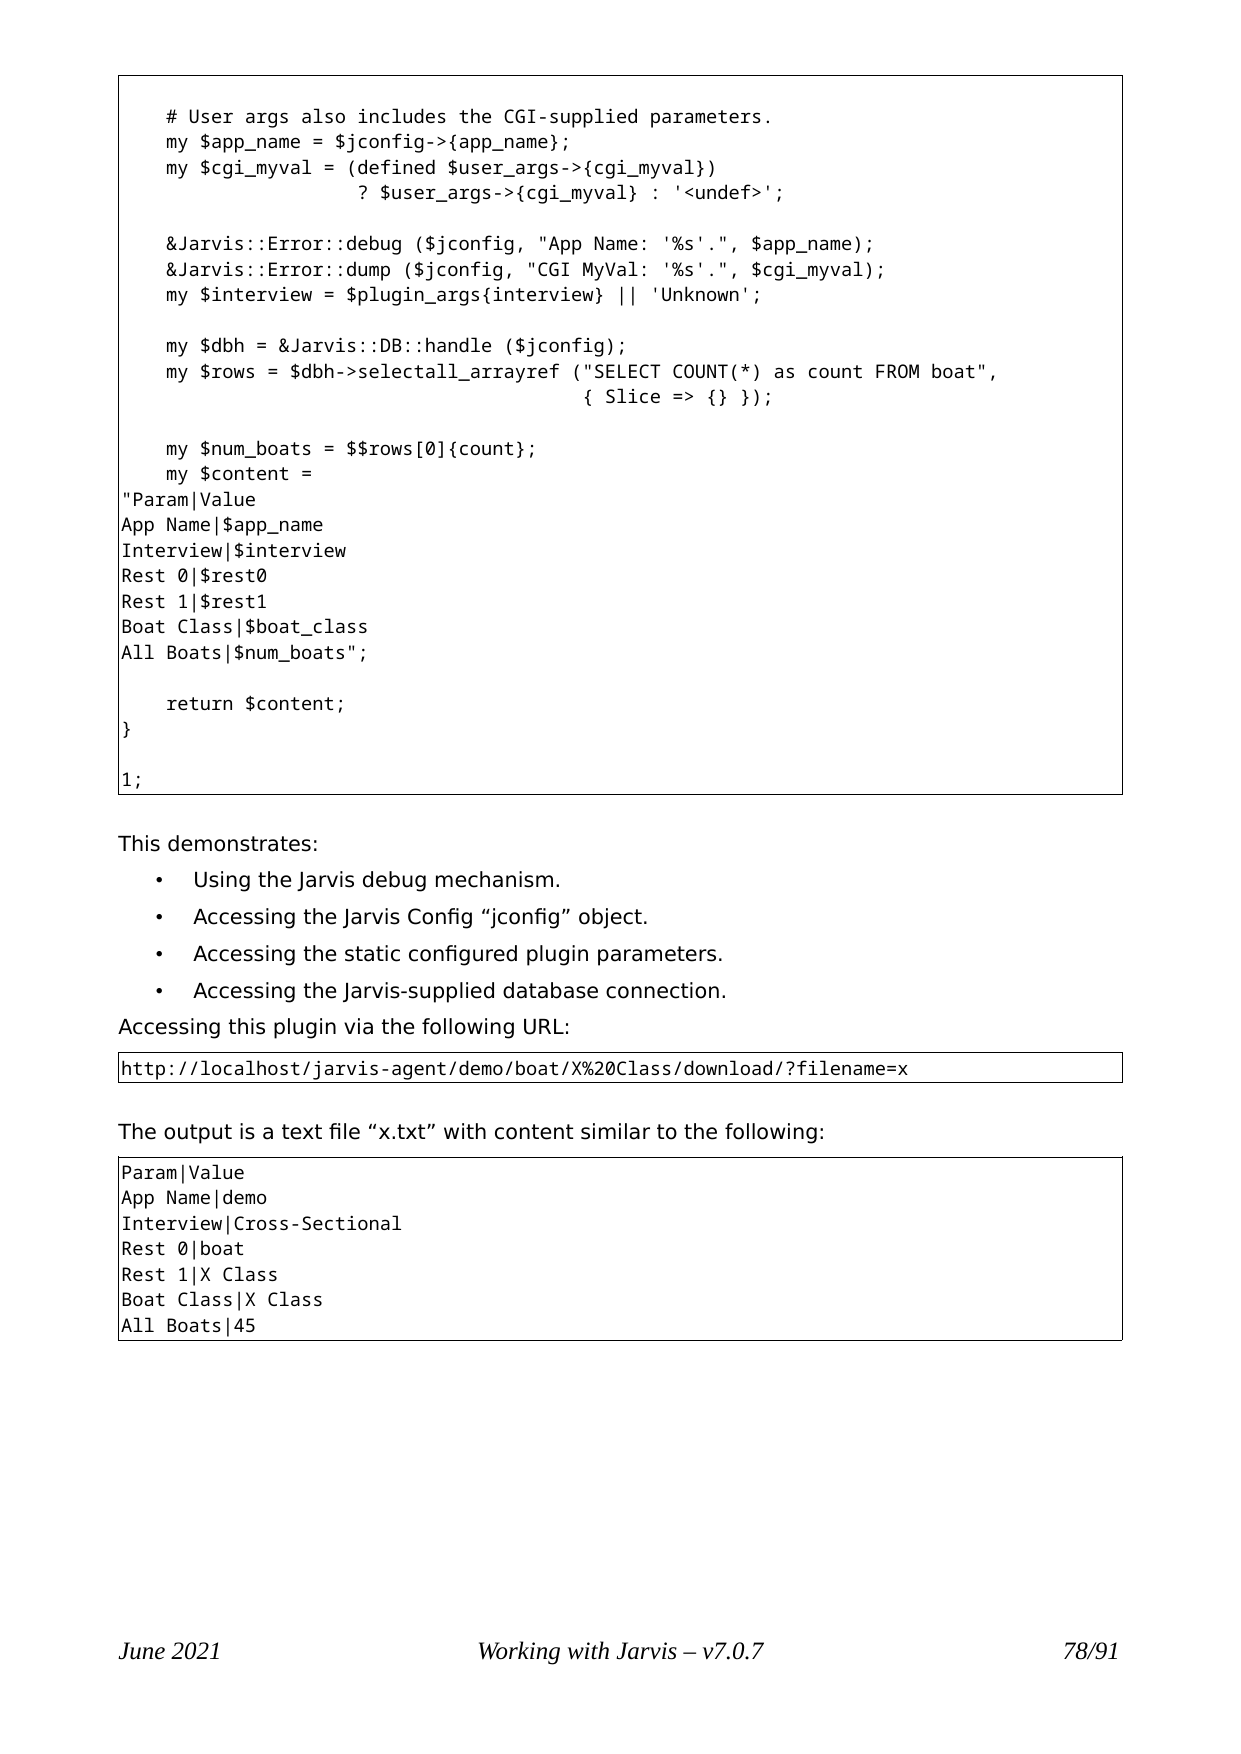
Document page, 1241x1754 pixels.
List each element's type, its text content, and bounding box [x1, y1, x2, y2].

text return $content; [119, 687, 1122, 713]
text This demonstrates: [118, 832, 1122, 856]
text } [119, 713, 1122, 741]
text { Slice => {} }); [119, 381, 1122, 409]
list Accessing the Jarvis Config “jconfig” object. [156, 905, 1122, 929]
text my $num_boats = $$rows[0]{count}; [119, 432, 1122, 458]
text # User args also includes the CGI-supplied parameters. [119, 101, 1122, 126]
list Using the Jarvis debug mechanism. [156, 868, 1122, 893]
text &Jarvis::Error::dump ($jconfig, "CGI MyVal: '%s'.", $cgi_myval); [119, 254, 1122, 279]
text my $cgi_myval = (defined $user_args->{cgi_myval}) [119, 152, 1122, 177]
text my $app_name = $jconfig->{app_name}; [119, 126, 1122, 152]
list Accessing the static configured plugin parameters. [156, 942, 1122, 966]
text my $content = [119, 458, 1122, 483]
text my $rows = $dbh->selectall_arrayref ("SELECT COUNT(*) as count FROM boat", [119, 356, 1122, 381]
text Boat Class|$boat_class [119, 611, 1122, 636]
text App Name|$app_name [119, 509, 1122, 534]
text Rest 1|X Class [119, 1258, 1122, 1284]
text Rest 0|$rest0 [119, 560, 1122, 585]
text my $interview = $plugin_args{interview} || 'Unknown'; [119, 279, 1122, 307]
text Param|Value [119, 1158, 1122, 1182]
text http://localhost/jarvis-agent/demo/boat/X%20Class/download/?filename=x [119, 1053, 1122, 1082]
text App Name|demo [119, 1182, 1122, 1207]
text All Boats|$num_boats"; [119, 636, 1122, 664]
text Boat Class|X Class [119, 1284, 1122, 1309]
text The output is a text file “x.txt” with content similar to the following: [118, 1120, 1122, 1144]
text ? $user_args->{cgi_myval} : '<undef>'; [119, 177, 1122, 205]
text Rest 0|boat [119, 1233, 1122, 1258]
text All Boats|45 [119, 1309, 1122, 1340]
text Accessing this plugin via the following URL: [118, 1015, 1122, 1040]
text "Param|Value [119, 483, 1122, 509]
text &Jarvis::Error::debug ($jconfig, "App Name: '%s'.", $app_name); [119, 228, 1122, 254]
list Accessing the Jarvis-supplied database connection. [156, 979, 1122, 1003]
text Interview|$interview [119, 534, 1122, 560]
text Rest 1|$rest1 [119, 585, 1122, 611]
text Interview|Cross-Sectional [119, 1207, 1122, 1233]
text 1; [119, 764, 1122, 794]
text my $dbh = &Jarvis::DB::handle ($jconfig); [119, 330, 1122, 356]
